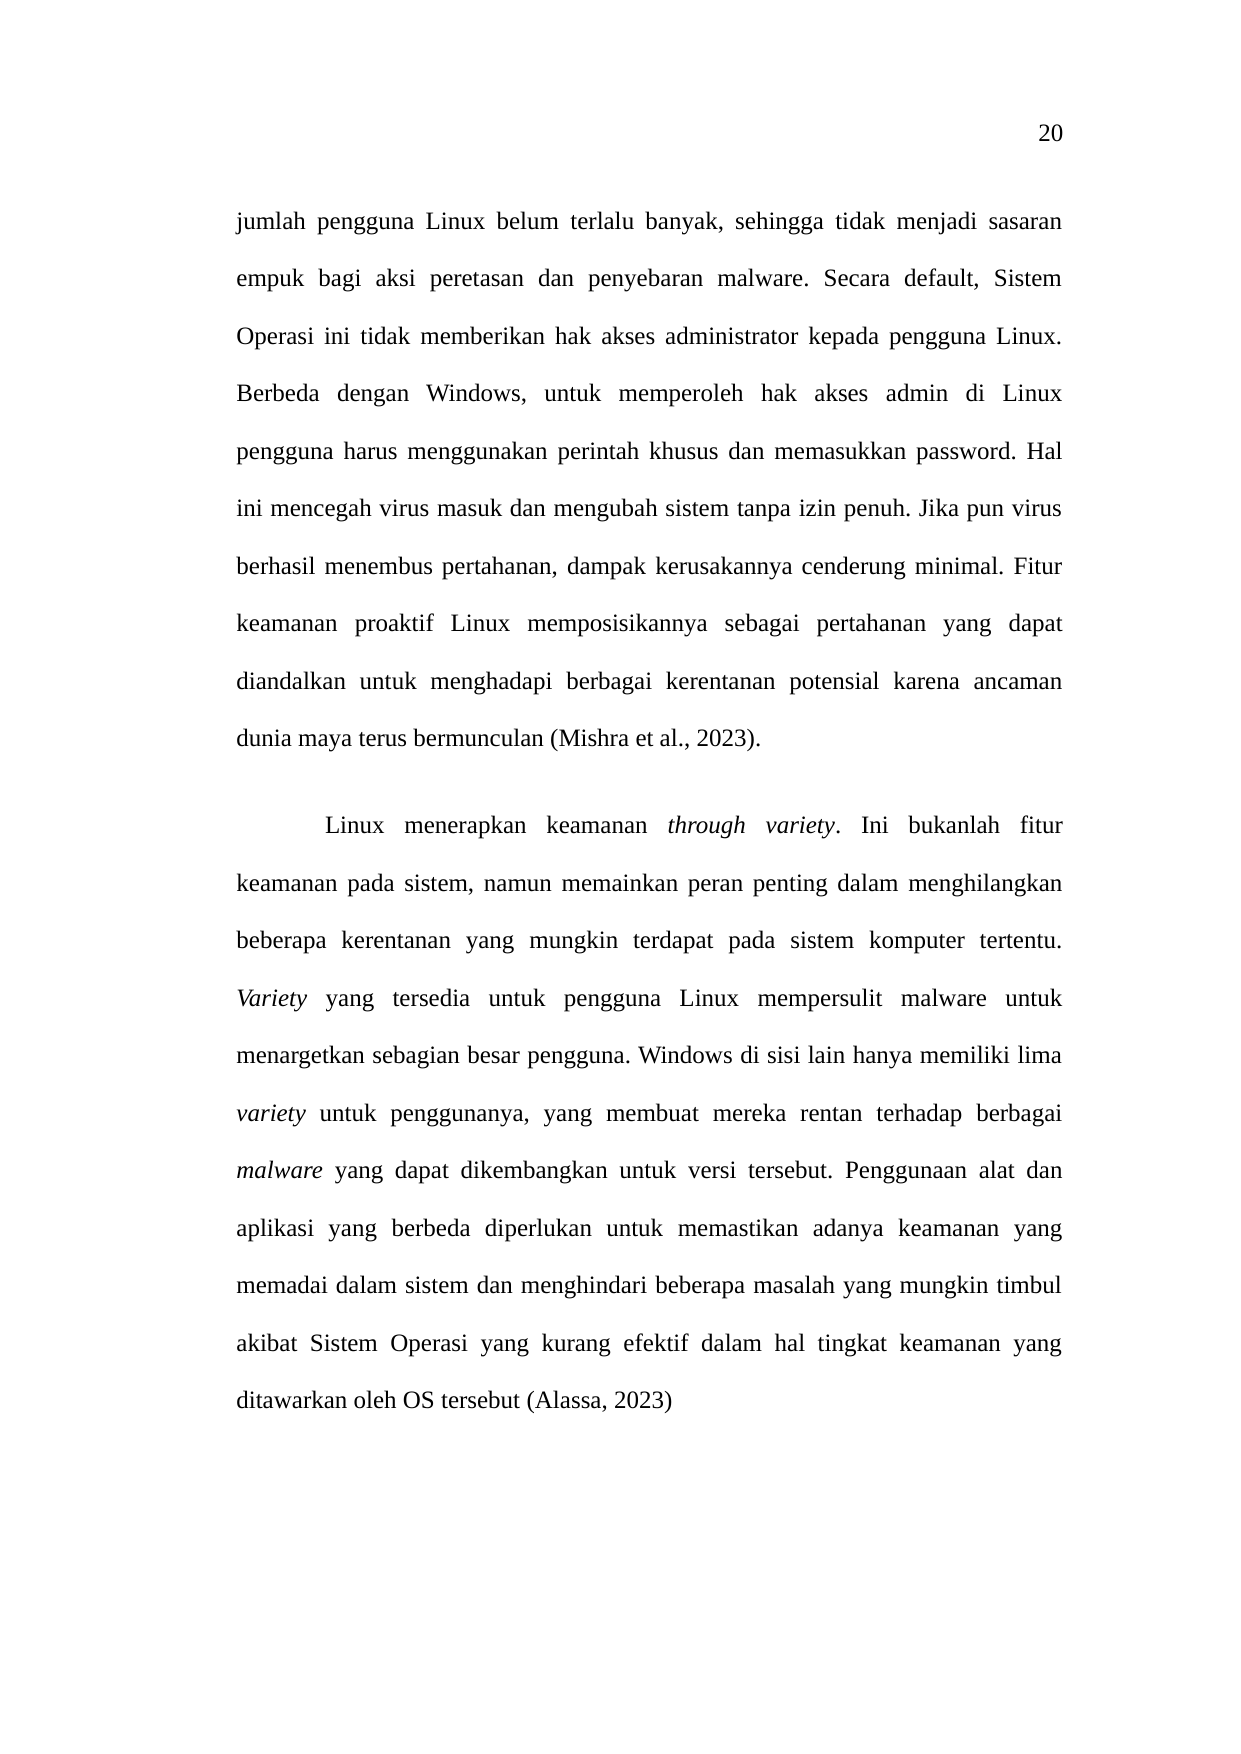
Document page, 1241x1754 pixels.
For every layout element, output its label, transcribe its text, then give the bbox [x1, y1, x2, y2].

text jumlah pengguna Linux belum terlalu banyak, sehingga tidak menjadi sasaran empuk bagi aksi peretasan dan penyebaran malware. Secara default, Sistem Operasi ini tidak memberikan hak akses administrator kepada pengguna Linux. Berbeda dengan Windows, untuk memperoleh hak akses admin di Linux pengguna harus menggunakan perintah khusus dan memasukkan password. Hal ini mencegah virus masuk dan mengubah sistem tanpa izin penuh. Jika pun virus berhasil menembus pertahanan, dampak kerusakannya cenderung minimal. Fitur keamanan proaktif Linux memposisikannya sebagai pertahanan yang dapat diandalkan untuk menghadapi berbagai kerentanan potensial karena ancaman dunia maya terus bermunculan (Mishra et al., 2023)⁠. [236, 206, 1063, 752]
text Linux menerapkan keamanan through variety. Ini bukanlah fitur keamanan pada sistem, namun memainkan peran penting dalam menghilangkan beberapa kerentanan yang mungkin terdapat pada sistem komputer tertentu. Variety yang tersedia untuk pengguna Linux mempersulit malware untuk menargetkan sebagian besar pengguna. Windows di sisi lain hanya memiliki lima variety untuk penggunanya, yang membuat mereka rentan terhadap berbagai malware yang dapat dikembangkan untuk versi tersebut. Penggunaan alat dan aplikasi yang berbeda diperlukan untuk memastikan adanya keamanan yang memadai dalam sistem dan menghindari beberapa masalah yang mungkin timbul akibat Sistem Operasi yang kurang efektif dalam hal tingkat keamanan yang ditawarkan oleh OS tersebut (Alassa, 2023)⁠ [236, 810, 1063, 1414]
